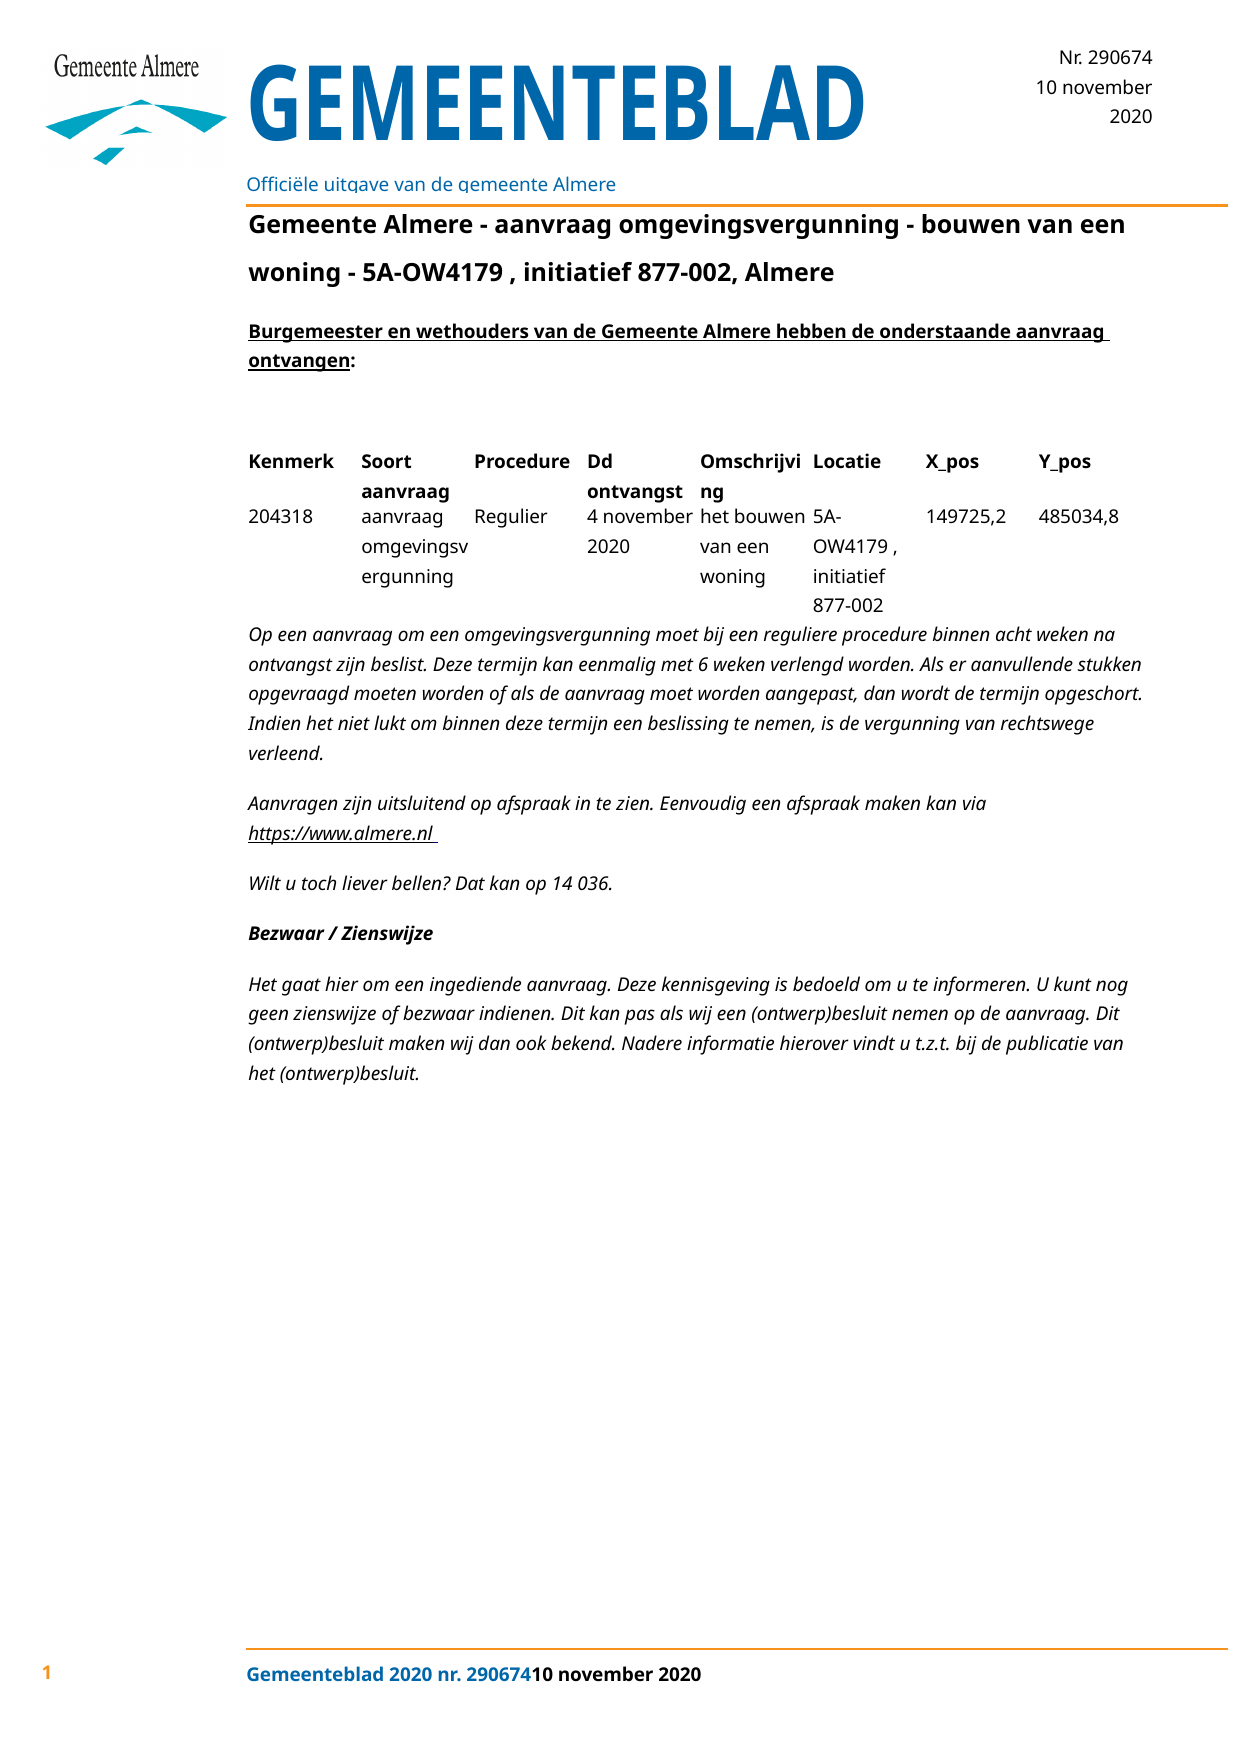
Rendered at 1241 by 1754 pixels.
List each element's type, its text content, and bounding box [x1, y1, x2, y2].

table_cell aanvraag omgevingsvergunning [361, 504, 474, 618]
text Het gaat hier om een ingediende aanvraag. Deze kennisgeving is bedoeld om u te informeren. U kunt nog geen zienswijze of bezwaar indienen. Dit kan pas als wij een (ontwerp)besluit nemen op de aanvraag. Dit (ontwerp)besluit maken wij dan ook bekend. Nadere informatie hierover vindt u t.z.t. bij de publicatie van het (ontwerp)besluit. [248, 971, 1152, 1086]
text Aanvragen zijn uitsluitend op afspraak in te zien. Eenvoudig een afspraak maken kan via https://www.almere.nl [248, 790, 1152, 846]
table_header Y_pos [1039, 449, 1152, 504]
table_header Procedure [474, 449, 587, 504]
table_header Locatie [813, 449, 926, 504]
picture [41, 47, 231, 172]
table_cell het bouwen van een woning [700, 504, 813, 618]
table_cell 149725,2 [926, 504, 1038, 618]
text Burgemeester en wethouders van de Gemeente Almere hebben de onderstaande aanvraag ontvangen: [248, 318, 1152, 373]
table_header Kenmerk [248, 449, 361, 504]
table_cell 485034,8 [1039, 504, 1152, 618]
table_cell 204318 [248, 504, 361, 618]
table_header Omschrijving [700, 449, 813, 504]
table_cell Regulier [474, 504, 587, 618]
table_header X_pos [926, 449, 1038, 504]
text Wilt u toch liever bellen? Dat kan op 14 036. [248, 870, 1152, 896]
table_header Soort aanvraag [361, 449, 474, 504]
table_header Dd ontvangst [587, 449, 700, 504]
text Bezwaar / Zienswijze [248, 921, 1152, 946]
text Op een aanvraag om een omgevingsvergunning moet bij een reguliere procedure binnen acht weken na ontvangst zijn beslist. Deze termijn kan eenmalig met 6 weken verlengd worden. Als er aanvullende stukken opgevraagd moeten worden of als de aanvraag moet worden aangepast, dan wordt de termijn opgeschort. Indien het niet lukt om binnen deze termijn een beslissing te nemen, is de vergunning van rechtswege verleend. [248, 621, 1152, 766]
text Gemeente Almere - aanvraag omgevingsvergunning - bouwen van een woning - 5A-OW4179 , initiatief 877-002, Almere [248, 207, 1152, 288]
table_cell 5A-OW4179 , initiatief 877-002 [813, 504, 926, 618]
table_cell 4 november 2020 [587, 504, 700, 618]
